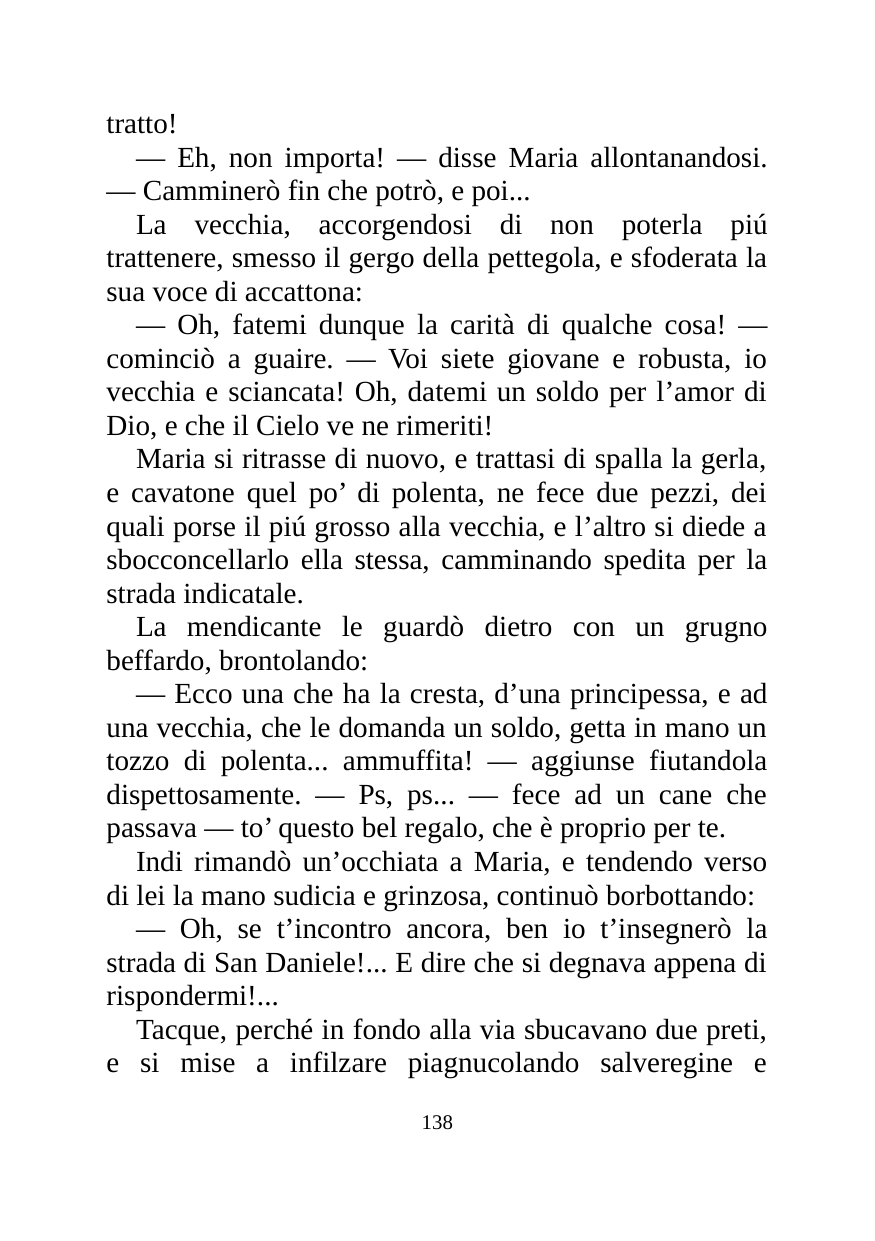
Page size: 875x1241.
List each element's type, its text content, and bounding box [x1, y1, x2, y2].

text La mendicante le guardò dietro con un grugno beffardo, brontolando: [106, 609, 768, 676]
text Indi rimandò un’occhiata a Maria, e tendendo verso di lei la mano sudicia e grinzosa, continuò borbottando: [106, 844, 768, 911]
text — Eh, non importa! — disse Maria allontanandosi. — Camminerò fin che potrò, e poi... [106, 140, 768, 207]
text Maria si ritrasse di nuovo, e trattasi di spalla la gerla, e cavatone quel po’ di polenta, ne fece due pezzi, dei quali porse il piú grosso alla vecchia, e l’altro si diede a sbocconcellarlo ella stessa, camminando spedita per la strada indicatale. [106, 442, 768, 609]
text — Oh, se t’incontro ancora, ben io t’insegnerò la strada di San Daniele!... E dire che si degnava appena di rispondermi!... [106, 911, 768, 1012]
text La vecchia, accorgendosi di non poterla piú trattenere, smesso il gergo della pettegola, e sfoderata la sua voce di accattona: [106, 207, 768, 307]
text tratto! [106, 106, 768, 140]
text Tacque, perché in fondo alla via sbucavano due preti, e si mise a infilzare piagnucolando salveregine e [106, 1012, 768, 1079]
text — Oh, fatemi dunque la carità di qualche cosa! — cominciò a guaire. — Voi siete giovane e robusta, io vecchia e sciancata! Oh, datemi un soldo per l’amor di Dio, e che il Cielo ve ne rimeriti! [106, 307, 768, 442]
text — Ecco una che ha la cresta, d’una principessa, e ad una vecchia, che le domanda un soldo, getta in mano un tozzo di polenta... ammuffita! — aggiunse fiutandola dispettosamente. — Ps, ps... — fece ad un cane che passava — to’ questo bel regalo, che è proprio per te. [106, 676, 768, 844]
